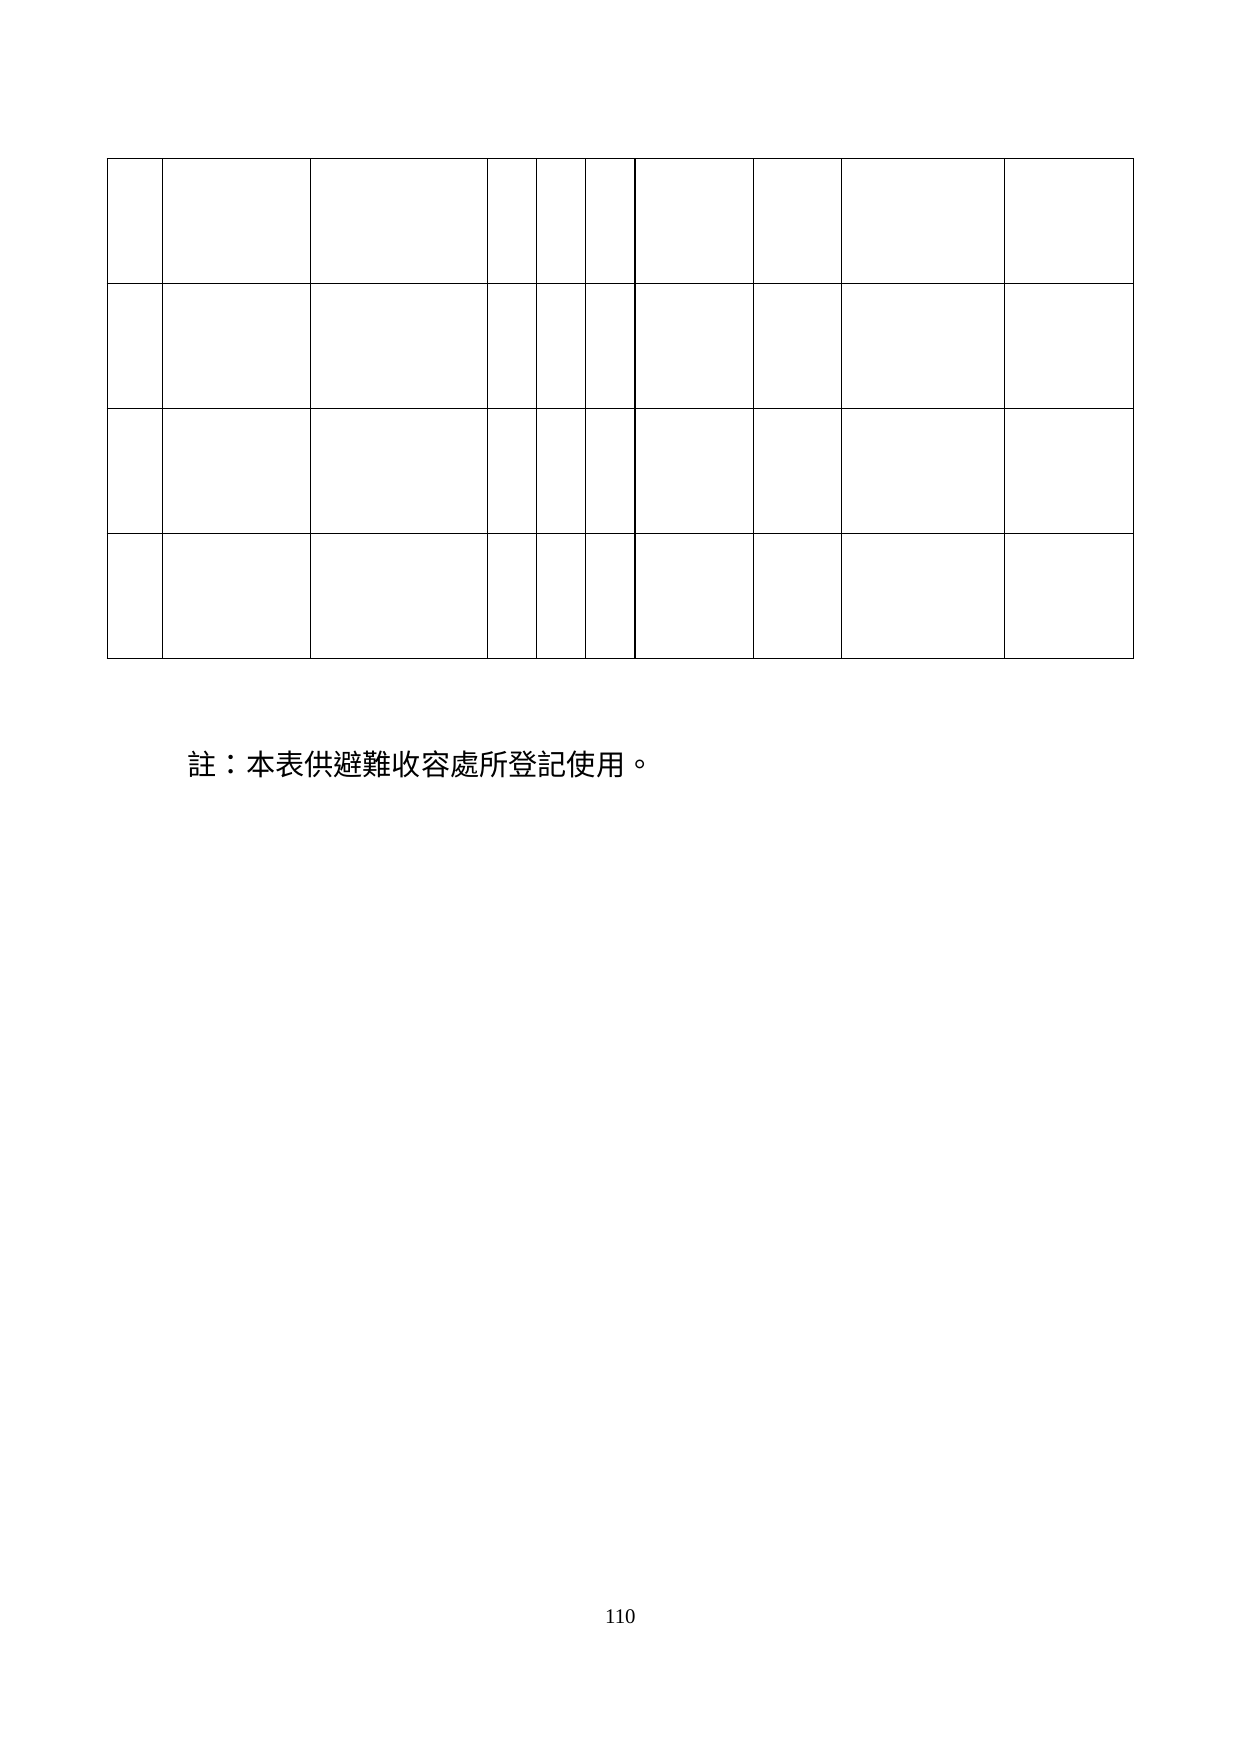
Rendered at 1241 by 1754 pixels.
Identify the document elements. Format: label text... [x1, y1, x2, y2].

table_cell [586, 409, 634, 533]
table_cell [163, 284, 310, 408]
table_cell [488, 534, 536, 658]
table_cell [754, 159, 841, 283]
table_cell [108, 534, 162, 658]
table_cell [537, 534, 585, 658]
table_cell [488, 159, 536, 283]
table_cell [537, 409, 585, 533]
table_cell [311, 534, 487, 658]
table_cell [754, 409, 841, 533]
table_cell [842, 284, 1004, 408]
table_cell [311, 284, 487, 408]
table_cell [311, 409, 487, 533]
table_cell [636, 159, 753, 283]
table_cell [586, 534, 634, 658]
table_cell [636, 534, 753, 658]
table_cell [108, 284, 162, 408]
table_cell [842, 534, 1004, 658]
table_cell [163, 409, 310, 533]
table_cell [842, 159, 1004, 283]
table_cell [586, 159, 634, 283]
table_cell [1005, 159, 1133, 283]
table_cell [754, 284, 841, 408]
table_cell [1005, 284, 1133, 408]
table_cell [537, 284, 585, 408]
table_cell [108, 159, 162, 283]
table_cell [754, 534, 841, 658]
table_cell [586, 284, 634, 408]
table_cell [537, 159, 585, 283]
table_cell [842, 409, 1004, 533]
table_cell [311, 159, 487, 283]
table_cell [488, 284, 536, 408]
text 註：本表供避難收容處所登記使用。 [187, 721, 1053, 783]
table_cell [1005, 409, 1133, 533]
table_cell [163, 159, 310, 283]
table_cell [636, 409, 753, 533]
table_cell [108, 409, 162, 533]
table_cell [163, 534, 310, 658]
table_cell [1005, 534, 1133, 658]
table_cell [636, 284, 753, 408]
table_cell [488, 409, 536, 533]
